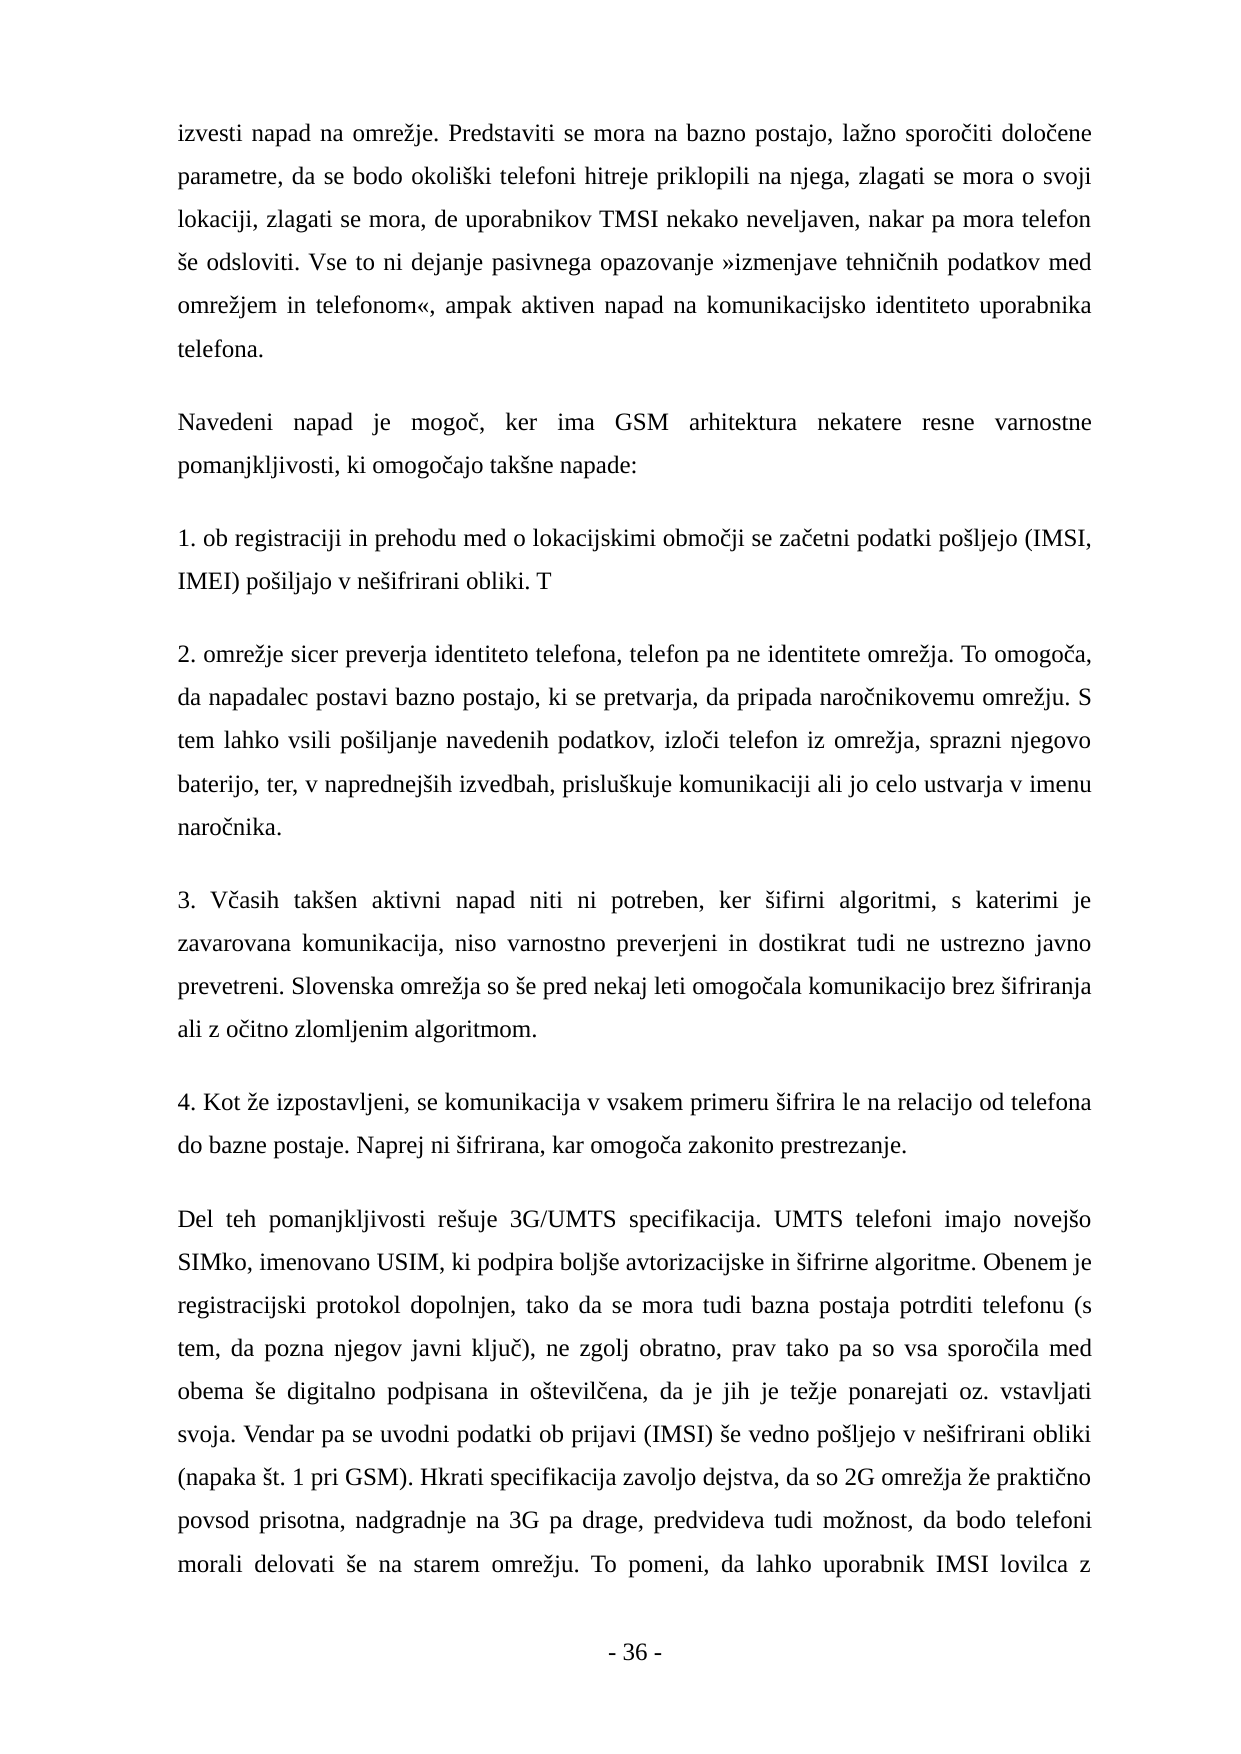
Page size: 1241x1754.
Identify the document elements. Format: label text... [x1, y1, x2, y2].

text 3. Včasih takšen aktivni napad niti ni potreben, ker šifirni algoritmi, s katerimi je zavarovana komunikacija, niso varnostno preverjeni in dostikrat tudi ne ustrezno javno prevetreni. Slovenska omrežja so še pred nekaj leti omogočala komunikacijo brez šifriranja ali z očitno zlomljenim algoritmom. [177, 885, 1093, 1043]
text Del teh pomanjkljivosti rešuje 3G/UMTS specifikacija. UMTS telefoni imajo novejšo SIMko, imenovano USIM, ki podpira boljše avtorizacijske in šifrirne algoritme. Obenem je registracijski protokol dopolnjen, tako da se mora tudi bazna postaja potrditi telefonu (s tem, da pozna njegov javni ključ), ne zgolj obratno, prav tako pa so vsa sporočila med obema še digitalno podpisana in oštevilčena, da je jih je težje ponarejati oz. vstavljati svoja. Vendar pa se uvodni podatki ob prijavi (IMSI) še vedno pošljejo v nešifrirani obliki (napaka št. 1 pri GSM). Hkrati specifikacija zavoljo dejstva, da so 2G omrežja že praktično povsod prisotna, nadgradnje na 3G pa drage, predvideva tudi možnost, da bodo telefoni morali delovati še na starem omrežju. To pomeni, da lahko uporabnik IMSI lovilca z [177, 1204, 1093, 1577]
text 4. Kot že izpostavljeni, se komunikacija v vsakem primeru šifrira le na relacijo od telefona do bazne postaje. Naprej ni šifrirana, kar omogoča zakonito prestrezanje. [177, 1087, 1093, 1159]
text 2. omrežje sicer preverja identiteto telefona, telefon pa ne identitete omrežja. To omogoča, da napadalec postavi bazno postajo, ki se pretvarja, da pripada naročnikovemu omrežju. S tem lahko vsili pošiljanje navedenih podatkov, izloči telefon iz omrežja, sprazni njegovo baterijo, ter, v naprednejših izvedbah, prisluškuje komunikaciji ali jo celo ustvarja v imenu naročnika. [177, 639, 1093, 841]
text Navedeni napad je mogoč, ker ima GSM arhitektura nekatere resne varnostne pomanjkljivosti, ki omogočajo takšne napade: [177, 407, 1093, 479]
text izvesti napad na omrežje. Predstaviti se mora na bazno postajo, lažno sporočiti določene parametre, da se bodo okoliški telefoni hitreje priklopili na njega, zlagati se mora o svoji lokaciji, zlagati se mora, de uporabnikov TMSI nekako neveljaven, nakar pa mora telefon še odsloviti. Vse to ni dejanje pasivnega opazovanje »izmenjave tehničnih podatkov med omrežjem in telefonom«, ampak aktiven napad na komunikacijsko identiteto uporabnika telefona. [177, 118, 1093, 362]
text 1. ob registraciji in prehodu med o lokacijskimi območji se začetni podatki pošljejo (IMSI, IMEI) pošiljajo v nešifrirani obliki. T [177, 523, 1093, 595]
